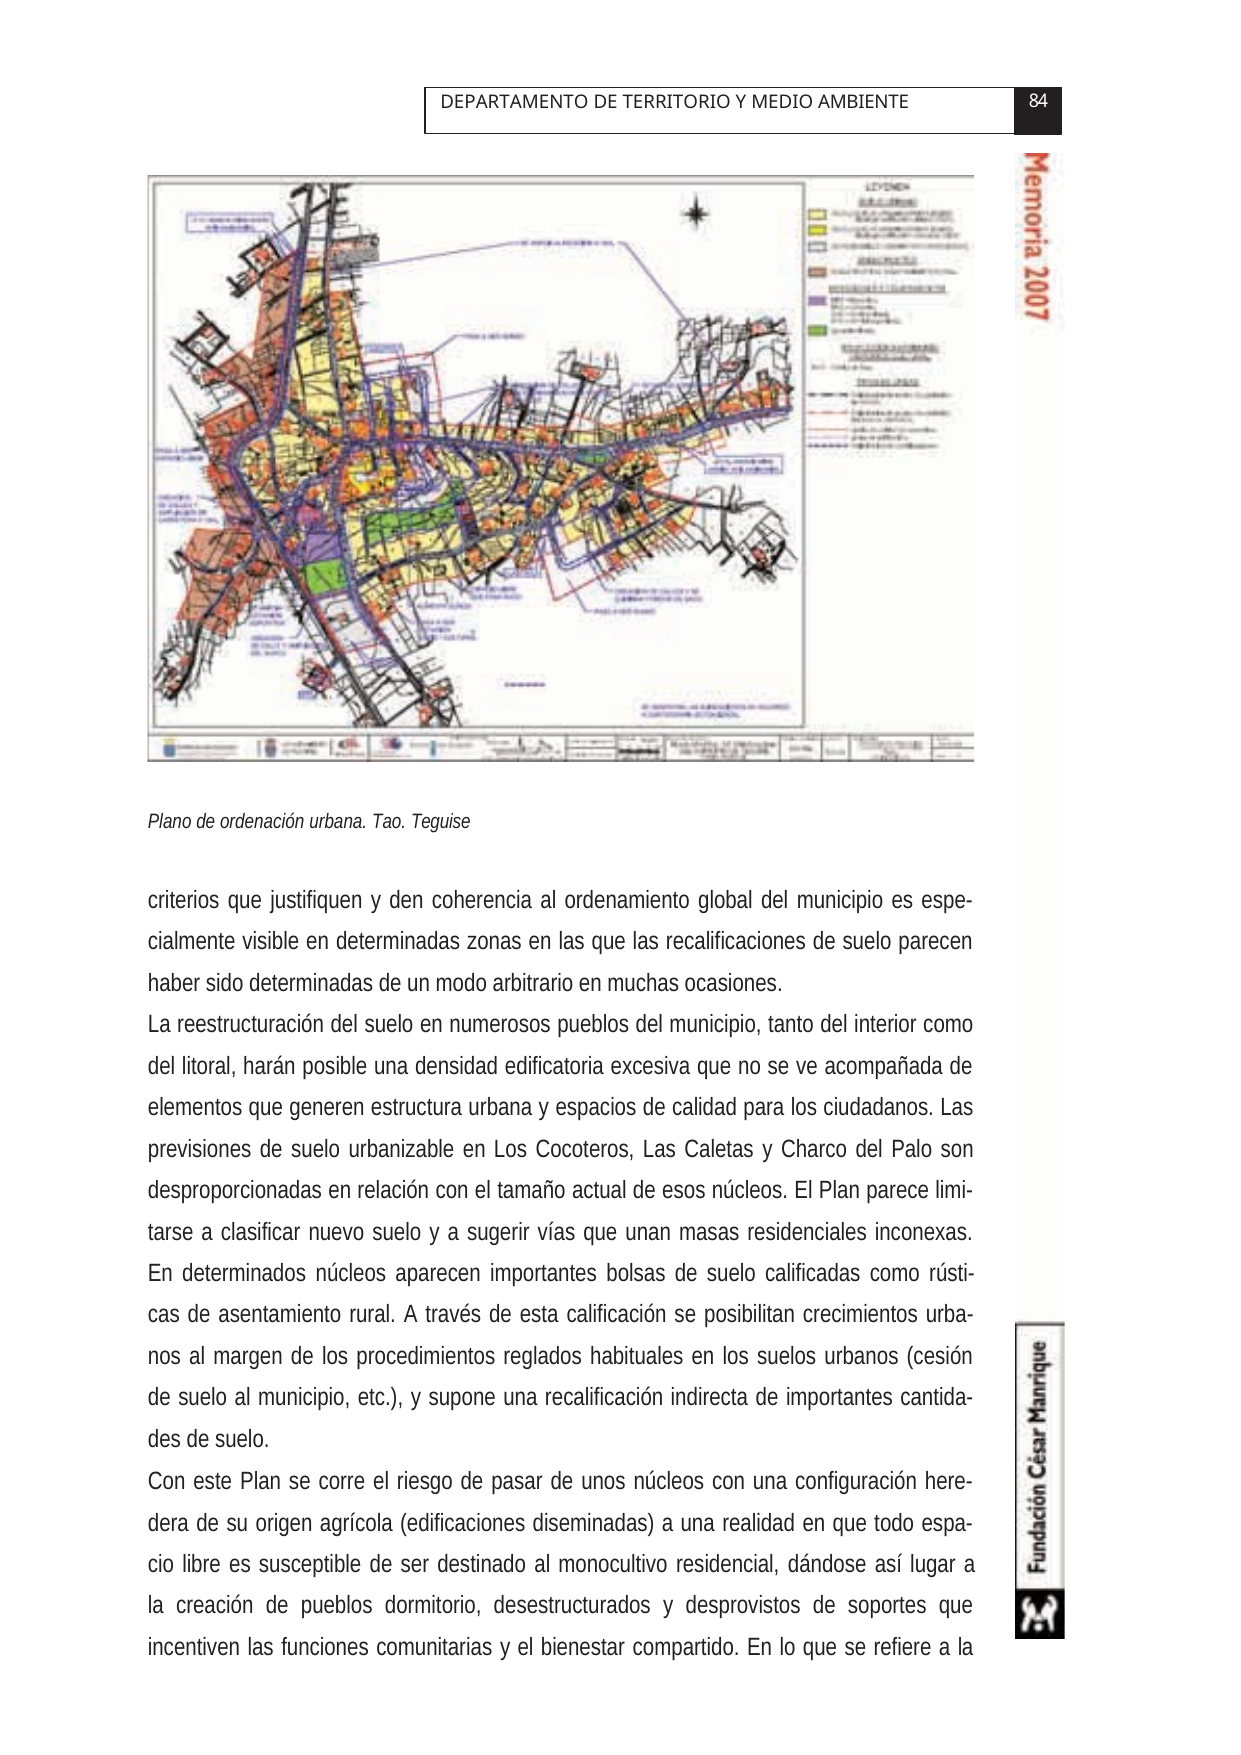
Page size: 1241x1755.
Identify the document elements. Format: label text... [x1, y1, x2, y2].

text La reestructuración del suelo en numerosos pueblos del municipio, tanto del interior como del litoral, harán posible una densidad edificatoria excesiva que no se ve acompañada de elementos que generen estructura urbana y espacios de calidad para los ciudadanos. Las previsiones de suelo urbanizable en Los Cocoteros, Las Caletas y Charco del Palo son desproporcionadas en relación con el tamaño actual de esos núcleos. El Plan parece limi-tarse a clasificar nuevo suelo y a sugerir vías que unan masas residenciales inconexas. En determinados núcleos aparecen importantes bolsas de suelo calificadas como rústi-cas de asentamiento rural. A través de esta calificación se posibilitan crecimientos urba-nos al margen de los procedimientos reglados habituales en los suelos urbanos (cesión de suelo al municipio, etc.), y supone una recalificación indirecta de importantes cantida-des de suelo. [148, 1009, 975, 1452]
text Plano de ordenación urbana. Tao. Teguise [148, 809, 1015, 833]
text [1065, 809, 1167, 833]
text criterios que justifiquen y den coherencia al ordenamiento global del municipio es espe-cialmente visible en determinadas zonas en las que las recalificaciones de suelo parecen haber sido determinadas de un modo arbitrario en muchas ocasiones. [148, 885, 975, 996]
text Con este Plan se corre el riesgo de pasar de unos núcleos con una configuración here-dera de su origen agrícola (edificaciones diseminadas) a una realidad en que todo espa-cio libre es susceptible de ser destinado al monocultivo residencial, dándose así lugar a la creación de pueblos dormitorio, desestructurados y desprovistos de soportes que incentiven las funciones comunitarias y el bienestar compartido. En lo que se refiere a la [148, 1466, 975, 1661]
